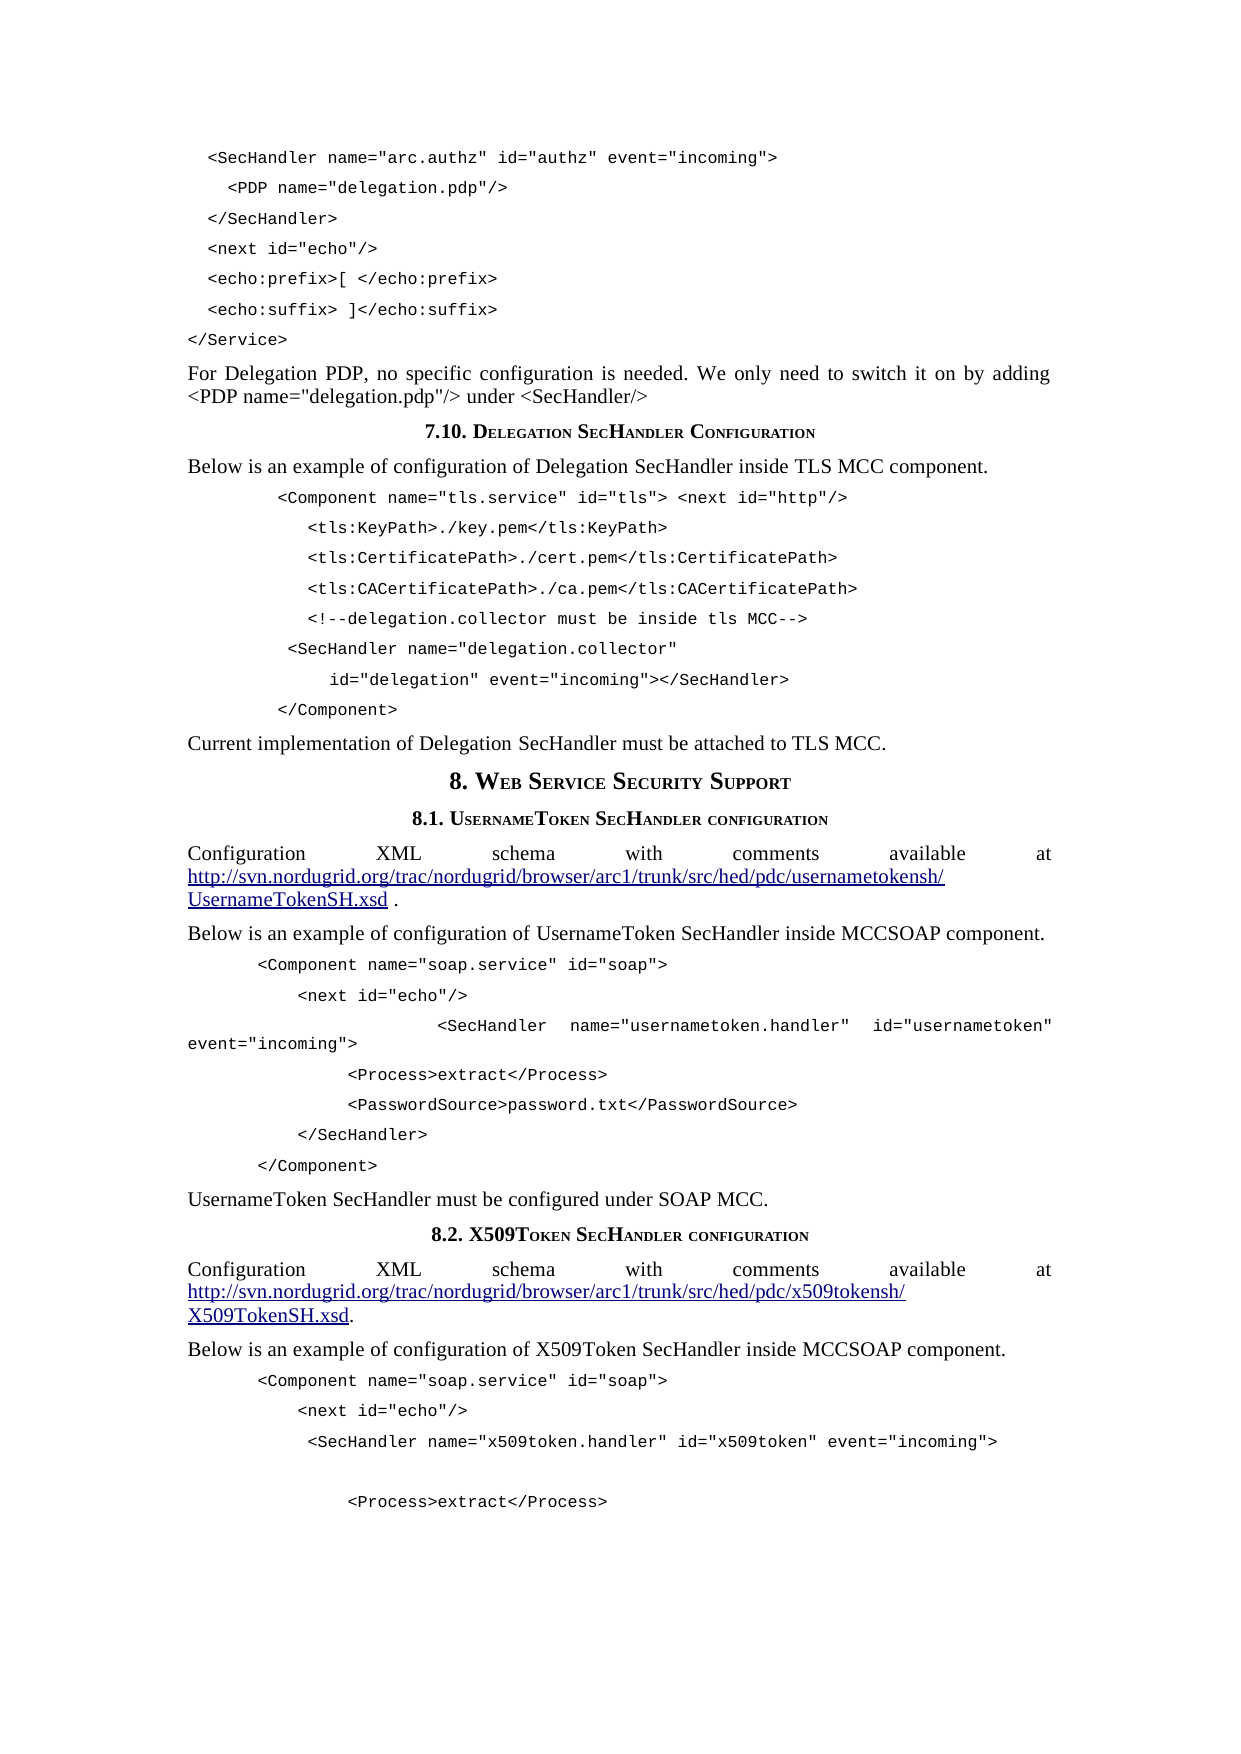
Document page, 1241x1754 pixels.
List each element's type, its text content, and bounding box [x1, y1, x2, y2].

text <Component name="soap.service" id="soap"> [187, 957, 1053, 976]
text <tls:CACertificatePath>./ca.pem</tls:CACertificatePath> [187, 581, 1053, 599]
text <SecHandler name="x509token.handler" id="x509token" event="incoming"> [187, 1434, 1053, 1452]
text </Component> [187, 1157, 1053, 1176]
text <Process>extract</Process> [187, 1494, 1053, 1513]
text <tls:KeyPath>./key.pem</tls:KeyPath> [187, 520, 1053, 538]
text <PasswordSource>password.txt</PasswordSource> [187, 1097, 1053, 1115]
text Configuration XML schema with comments available at http://svn.nordugrid.org/trac/nordugrid/browser/arc1/trunk/src/hed/pdc/usernametokensh/UsernameTokenSH.xsd . [187, 841, 1053, 911]
text <SecHandler name="usernametoken.handler" id="usernametoken" event="incoming"> [187, 1018, 1053, 1055]
text <SecHandler name="arc.authz" id="authz" event="incoming"> [187, 150, 1053, 168]
text </Component> [187, 702, 1053, 720]
text For Delegation PDP, no specific configuration is needed. We only need to switch it on by adding <PDP name="delegation.pdp"/> under <SecHandler/> [187, 362, 1053, 408]
subtitle X509Token SecHandler configuration [187, 1223, 1053, 1246]
text <Component name="tls.service" id="tls"> <next id="http"/> [187, 489, 1053, 508]
text <echo:suffix> ]</echo:suffix> [187, 302, 1053, 320]
text Below is an example of configuration of UsernameToken SecHandler inside MCCSOAP component. [187, 922, 1053, 945]
subtitle Web Service Security Support [187, 767, 1053, 795]
text </SecHandler> [187, 211, 1053, 229]
text id="delegation" event="incoming"></SecHandler> [187, 671, 1053, 690]
text Current implementation of Delegation SecHandler must be attached to TLS MCC. [187, 732, 1053, 755]
text Below is an example of configuration of Delegation SecHandler inside TLS MCC component. [187, 455, 1053, 478]
text <Component name="soap.service" id="soap"> [187, 1373, 1053, 1392]
subtitle UsernameToken SecHandler configuration [187, 807, 1053, 830]
text <next id="echo"/> [187, 987, 1053, 1006]
text </Service> [187, 332, 1053, 350]
text <PDP name="delegation.pdp"/> [187, 180, 1053, 199]
text <!--delegation.collector must be inside tls MCC--> [187, 611, 1053, 629]
subtitle Delegation SecHandler Configuration [187, 420, 1053, 443]
text </SecHandler> [187, 1127, 1053, 1146]
text UsernameToken SecHandler must be configured under SOAP MCC. [187, 1188, 1053, 1211]
text <next id="echo"/> [187, 1403, 1053, 1422]
text <Process>extract</Process> [187, 1067, 1053, 1085]
text Configuration XML schema with comments available at http://svn.nordugrid.org/trac/nordugrid/browser/arc1/trunk/src/hed/pdc/x509tokensh/X509TokenSH.xsd. [187, 1257, 1053, 1326]
text <next id="echo"/> [187, 241, 1053, 259]
text <SecHandler name="delegation.collector" [187, 641, 1053, 660]
text <echo:prefix>[ </echo:prefix> [187, 271, 1053, 290]
text Below is an example of configuration of X509Token SecHandler inside MCCSOAP component. [187, 1338, 1053, 1361]
text <tls:CertificatePath>./cert.pem</tls:CertificatePath> [187, 550, 1053, 569]
